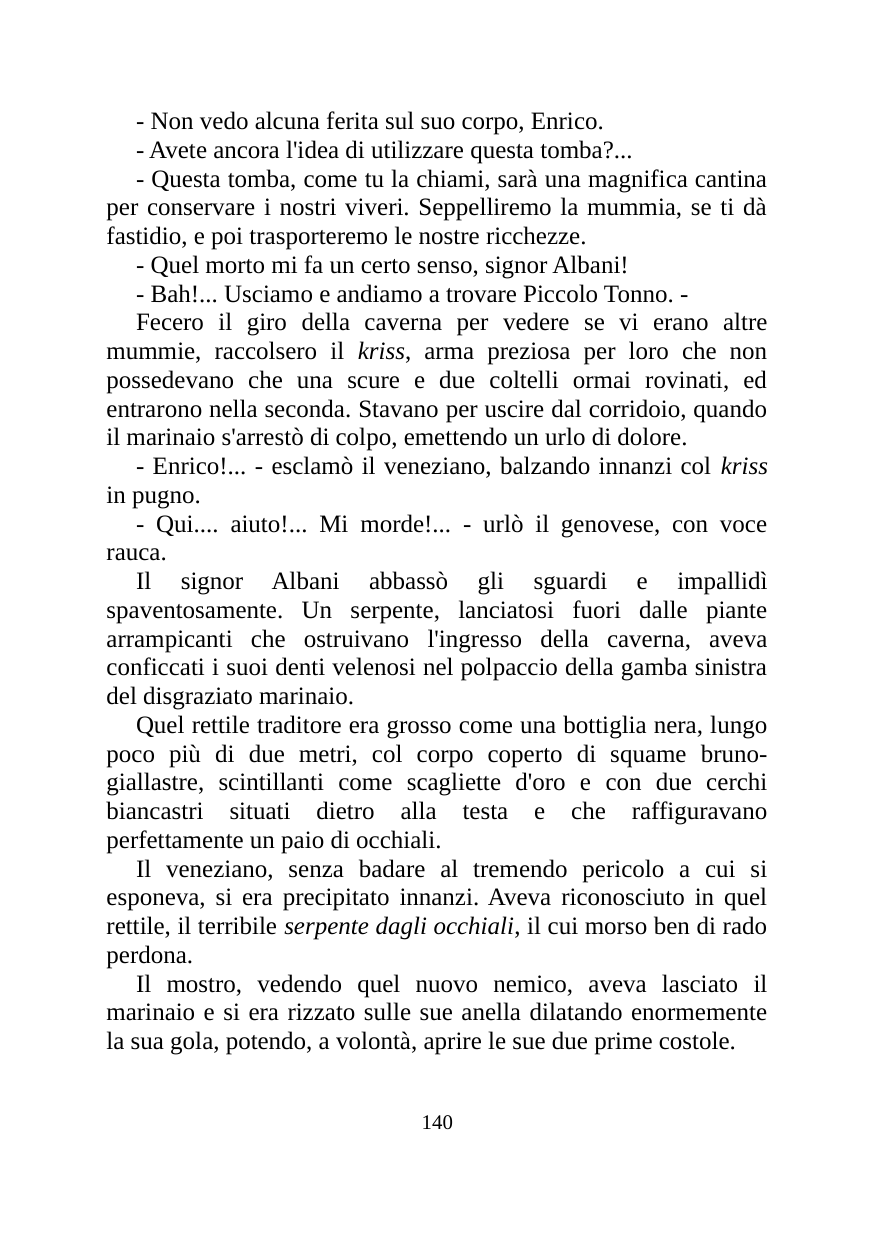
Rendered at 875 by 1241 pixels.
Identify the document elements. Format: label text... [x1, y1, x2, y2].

text Il veneziano, senza badare al tremendo pericolo a cui si esponeva, si era precipitato innanzi. Aveva riconosciuto in quel rettile, il terribile serpente dagli occhiali, il cui morso ben di rado perdona. [106, 854, 768, 969]
text - Non vedo alcuna ferita sul suo corpo, Enrico. [106, 106, 768, 135]
text Fecero il giro della caverna per vedere se vi erano altre mummie, raccolsero il kriss, arma preziosa per loro che non possedevano che una scure e due coltelli ormai rovinati, ed entrarono nella seconda. Stavano per uscire dal corridoio, quando il marinaio s'arrestò di colpo, emettendo un urlo di dolore. [106, 307, 768, 451]
text Il signor Albani abbassò gli sguardi e impallidì spaventosamente. Un serpente, lanciatosi fuori dalle piante arrampicanti che ostruivano l'ingresso della caverna, aveva conficcati i suoi denti velenosi nel polpaccio della gamba sinistra del disgraziato marinaio. [106, 566, 768, 710]
text - Questa tomba, come tu la chiami, sarà una magnifica cantina per conservare i nostri viveri. Seppelliremo la mummia, se ti dà fastidio, e poi trasporteremo le nostre ricchezze. [106, 164, 768, 250]
text Il mostro, vedendo quel nuovo nemico, aveva lasciato il marinaio e si era rizzato sulle sue anella dilatando enormemente la sua gola, potendo, a volontà, aprire le sue due prime costole. [106, 969, 768, 1055]
text - Bah!... Usciamo e andiamo a trovare Piccolo Tonno. - [106, 279, 768, 307]
text Quel rettile traditore era grosso come una bottiglia nera, lungo poco più di due metri, col corpo coperto di squame bruno-giallastre, scintillanti come scagliette d'oro e con due cerchi biancastri situati dietro alla testa e che raffiguravano perfettamente un paio di occhiali. [106, 710, 768, 854]
text - Enrico!... - esclamò il veneziano, balzando innanzi col kriss in pugno. [106, 451, 768, 509]
text - Avete ancora l'idea di utilizzare questa tomba?... [106, 135, 768, 164]
text - Qui.... aiuto!... Mi morde!... - urlò il genovese, con voce rauca. [106, 509, 768, 566]
text - Quel morto mi fa un certo senso, signor Albani! [106, 250, 768, 279]
